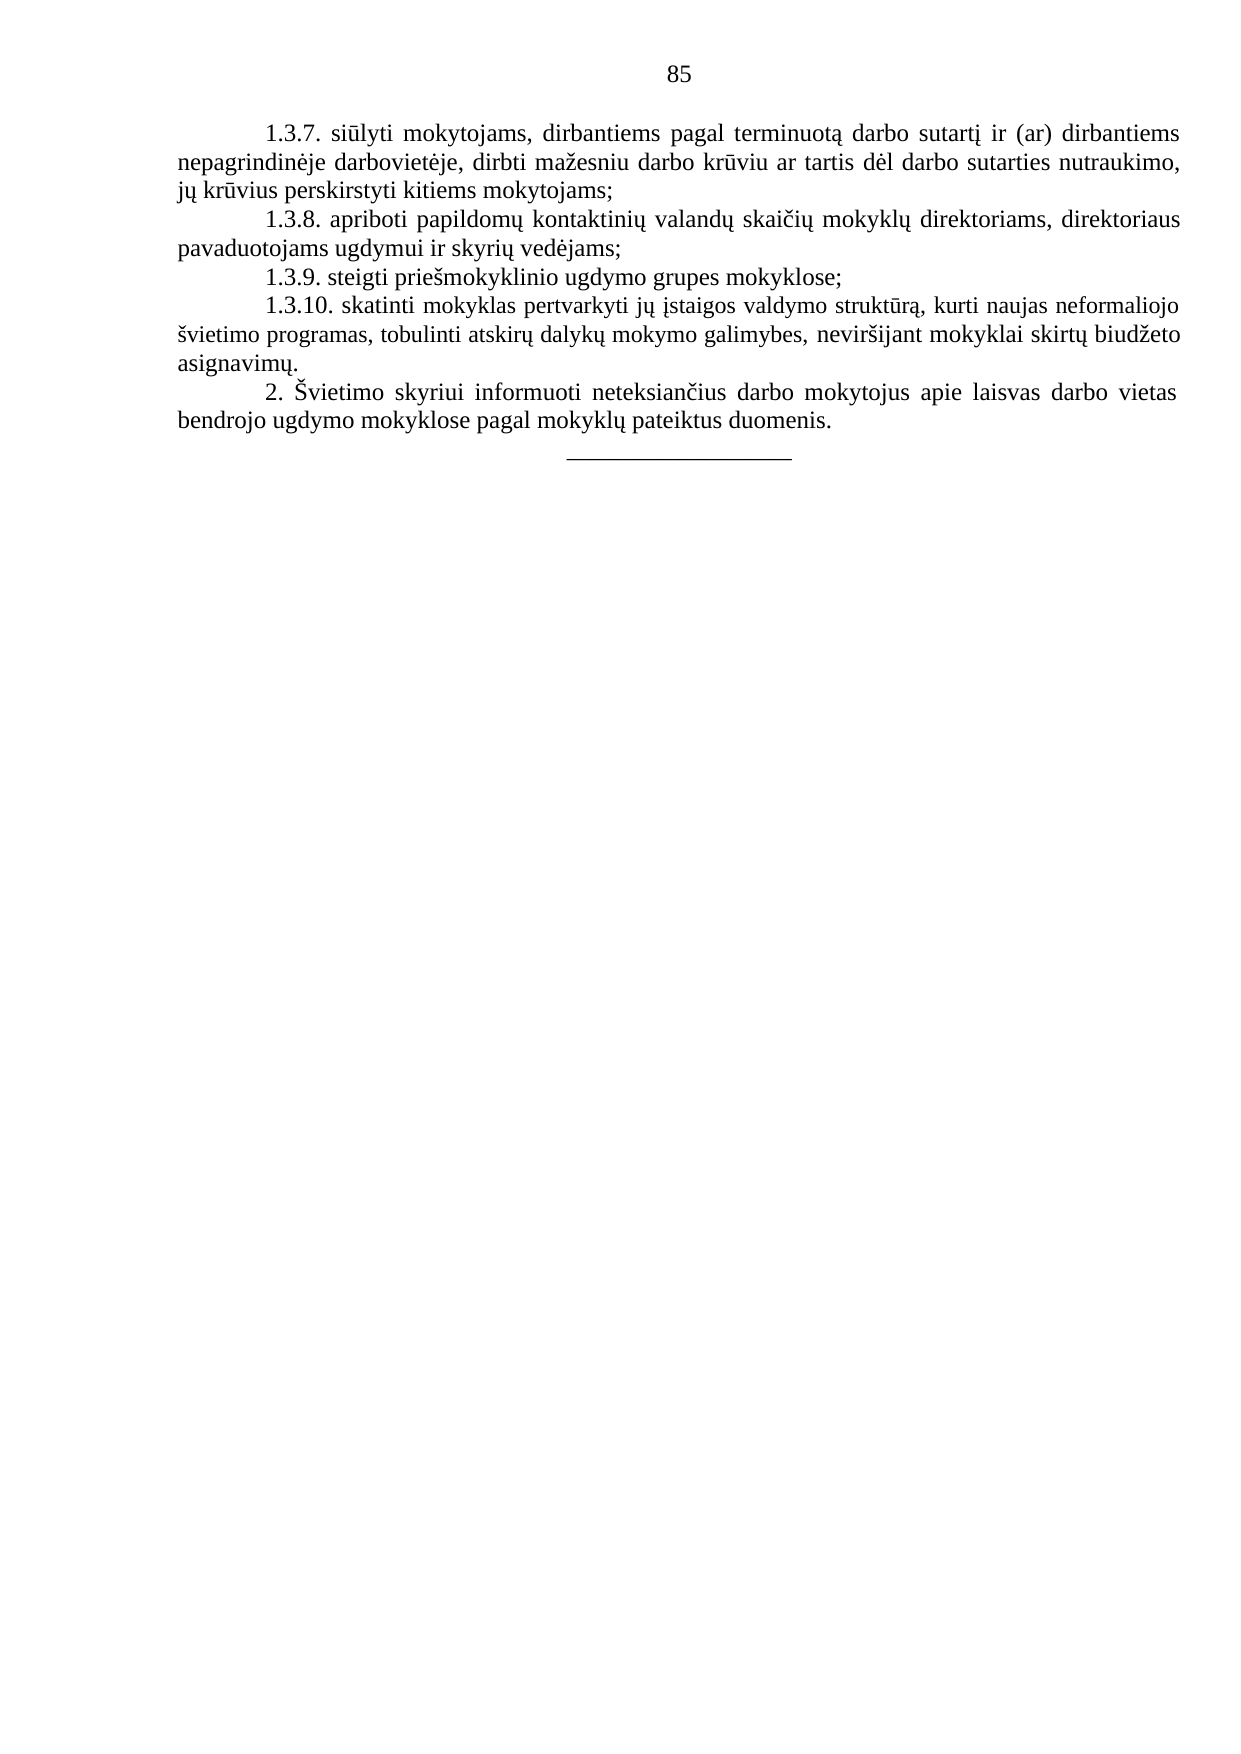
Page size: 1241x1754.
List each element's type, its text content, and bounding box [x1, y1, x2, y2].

text 2. Švietimo skyriui informuoti neteksiančius darbo mokytojus apie laisvas darbo vietas bendrojo ugdymo mokyklose pagal mokyklų pateiktus duomenis. [177, 377, 1177, 434]
text 1.3.9. steigti priešmokyklinio ugdymo grupes mokyklose; [177, 262, 1181, 291]
text 1.3.7. siūlyti mokytojams, dirbantiems pagal terminuotą darbo sutartį ir (ar) dirbantiems nepagrindinėje darbovietėje, dirbti mažesniu darbo krūviu ar tartis dėl darbo sutarties nutraukimo, jų krūvius perskirstyti kitiems mokytojams; [177, 118, 1181, 204]
text 1.3.8. apriboti papildomų kontaktinių valandų skaičių mokyklų direktoriams, direktoriaus pavaduotojams ugdymui ir skyrių vedėjams; [177, 204, 1181, 262]
text 1.3.10. skatinti mokyklas pertvarkyti jų įstaigos valdymo struktūrą, kurti naujas neformaliojo švietimo programas, tobulinti atskirų dalykų mokymo galimybes, neviršijant mokyklai skirtų biudžeto asignavimų. [177, 291, 1181, 377]
text __________________ [177, 434, 1181, 463]
